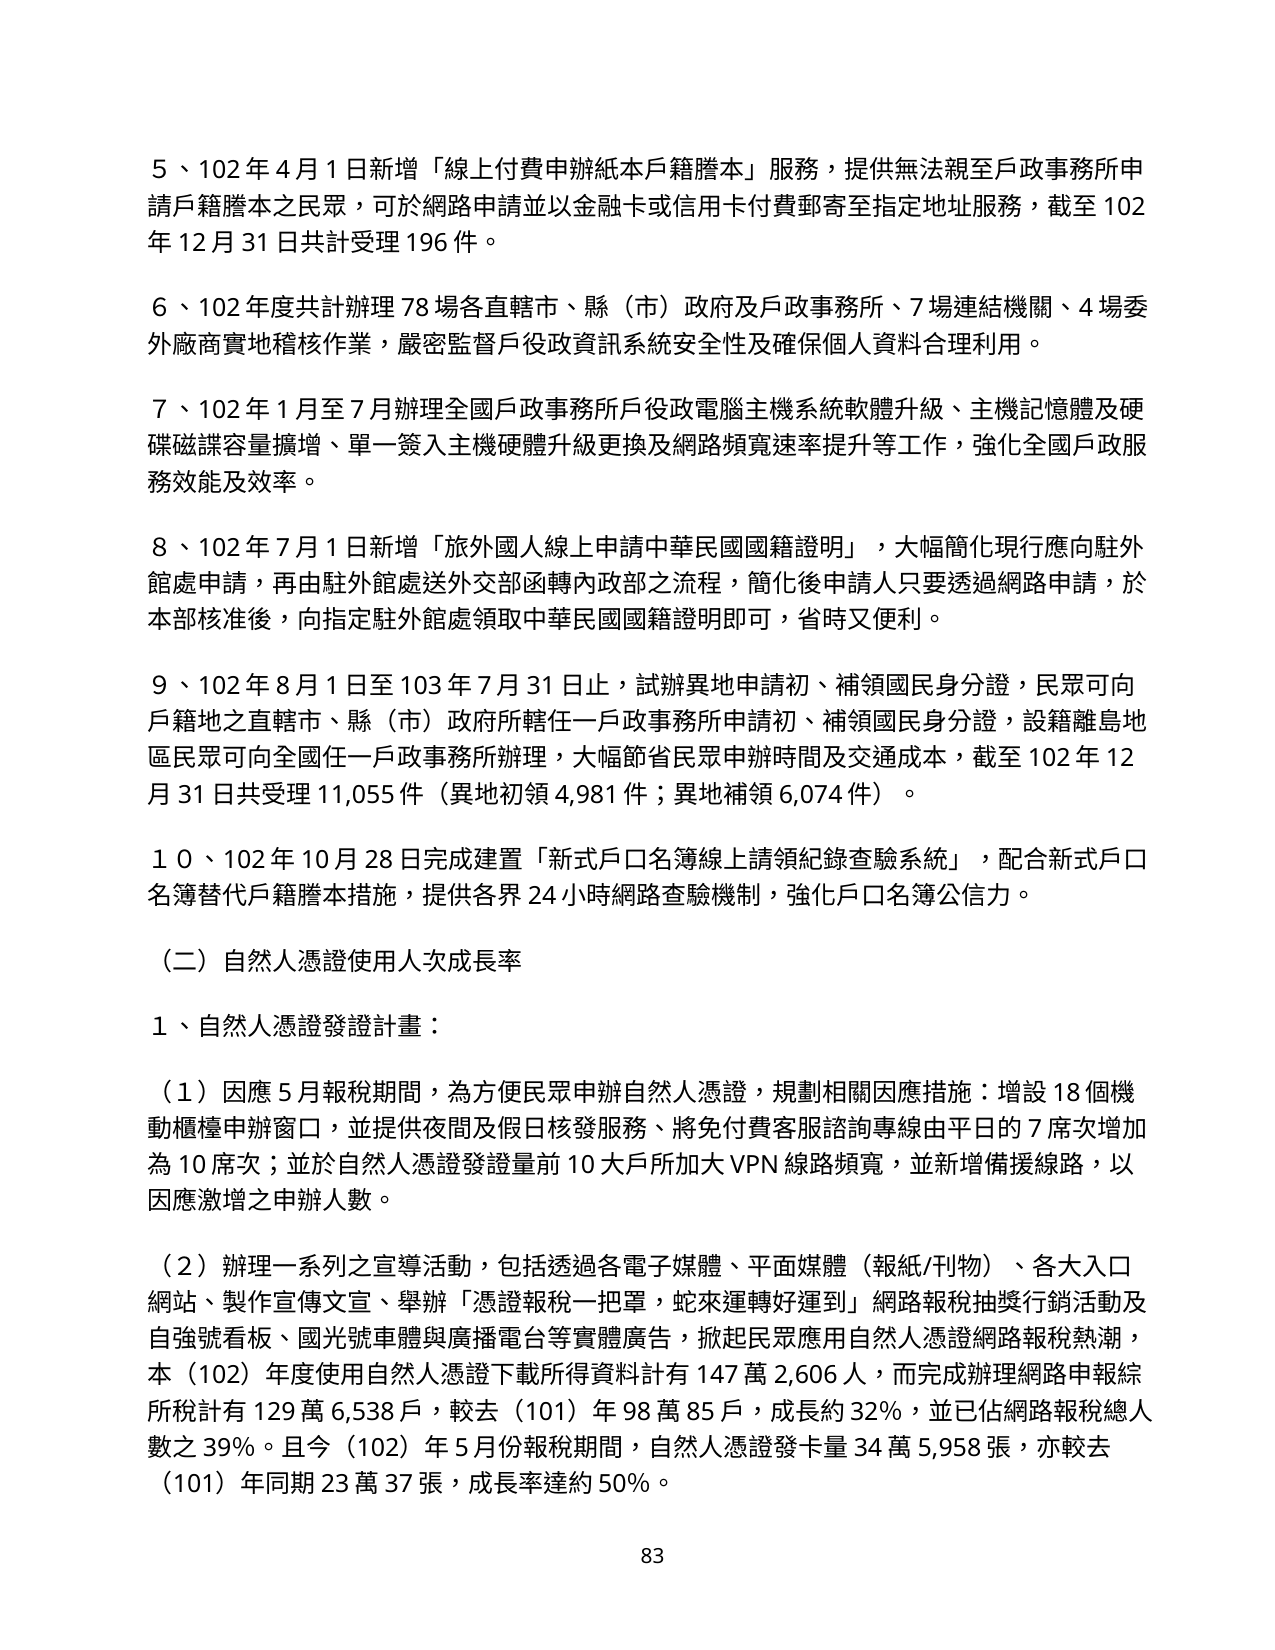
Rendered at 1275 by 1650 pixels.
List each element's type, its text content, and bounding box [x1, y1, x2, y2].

text （１）因應5月報稅期間，為方便民眾申辦自然人憑證，規劃相關因應措施：增設18個機動櫃檯申辦窗口，並提供夜間及假日核發服務、將免付費客服諮詢專線由平日的7席次增加為10席次；並於自然人憑證發證量前10大戶所加大VPN線路頻寬，並新增備援線路，以因應激增之申辦人數。 [148, 1072, 1157, 1217]
text ５、102年4月1日新增「線上付費申辦紙本戶籍謄本」服務，提供無法親至戶政事務所申請戶籍謄本之民眾，可於網路申請並以金融卡或信用卡付費郵寄至指定地址服務，截至102年12月31日共計受理196件。 [148, 150, 1157, 259]
text １０、102年10月28日完成建置「新式戶口名簿線上請領紀錄查驗系統」，配合新式戶口名簿替代戶籍謄本措施，提供各界24小時網路查驗機制，強化戶口名簿公信力。 [148, 839, 1157, 912]
text ８、102年7月1日新增「旅外國人線上申請中華民國國籍證明」，大幅簡化現行應向駐外館處申請，再由駐外館處送外交部函轉內政部之流程，簡化後申請人只要透過網路申請，於本部核准後，向指定駐外館處領取中華民國國籍證明即可，省時又便利。 [148, 527, 1157, 636]
text ９、102年8月1日至103年7月31日止，試辦異地申請初、補領國民身分證，民眾可向戶籍地之直轄市、縣（市）政府所轄任一戶政事務所申請初、補領國民身分證，設籍離島地區民眾可向全國任一戶政事務所辦理，大幅節省民眾申辦時間及交通成本，截至102年12月31日共受理11,055件（異地初領4,981件；異地補領6,074件）。 [148, 665, 1157, 810]
text （２）辦理一系列之宣導活動，包括透過各電子媒體、平面媒體（報紙/刊物）、各大入口網站、製作宣傳文宣、舉辦「憑證報稅一把罩，蛇來運轉好運到」網路報稅抽獎行銷活動及自強號看板、國光號車體與廣播電台等實體廣告，掀起民眾應用自然人憑證網路報稅熱潮，本（102）年度使用自然人憑證下載所得資料計有147萬2,606人，而完成辦理網路申報綜所稅計有129萬6,538戶，較去（101）年98萬85戶，成長約32％，並已佔網路報稅總人數之39％。且今（102）年5月份報稅期間，自然人憑證發卡量34萬5,958張，亦較去（101）年同期23萬37張，成長率達約50％。 [148, 1246, 1157, 1500]
text ６、102年度共計辦理78場各直轄市、縣（市）政府及戶政事務所、7場連結機關、4場委外廠商實地稽核作業，嚴密監督戶役政資訊系統安全性及確保個人資料合理利用。 [148, 288, 1157, 360]
text （二）自然人憑證使用人次成長率 [148, 941, 1157, 977]
text １、自然人憑證發證計畫： [148, 1007, 1157, 1043]
text ７、102年1月至7月辦理全國戶政事務所戶役政電腦主機系統軟體升級、主機記憶體及硬碟磁諜容量擴增、單一簽入主機硬體升級更換及網路頻寬速率提升等工作，強化全國戶政服務效能及效率。 [148, 389, 1157, 498]
